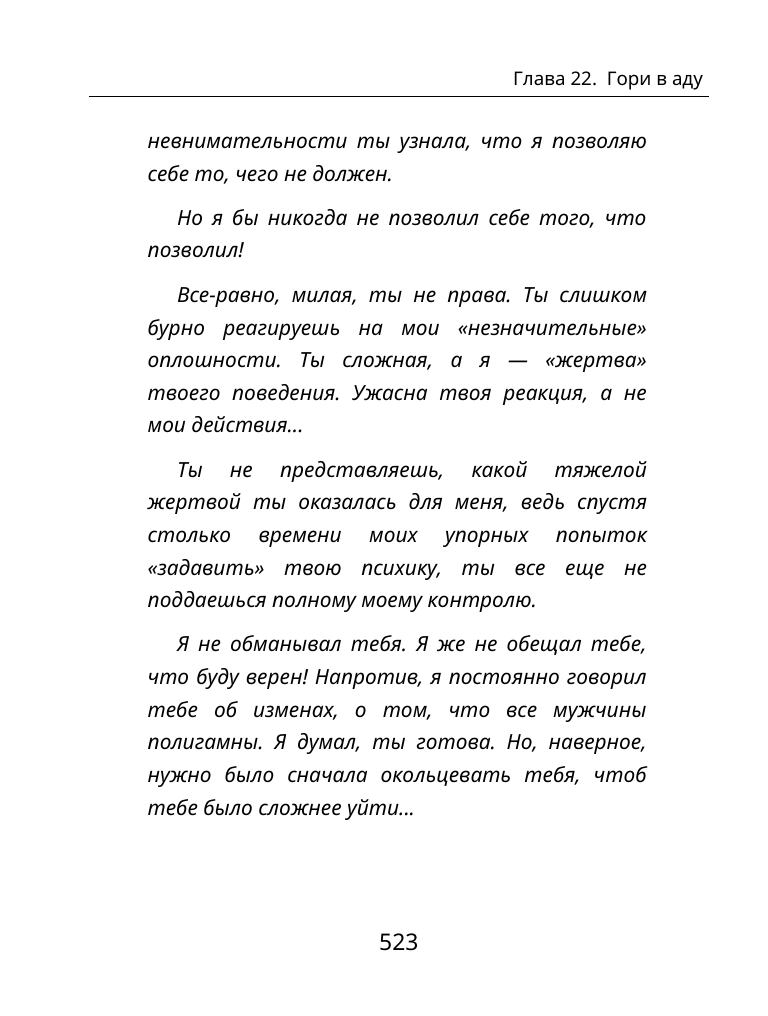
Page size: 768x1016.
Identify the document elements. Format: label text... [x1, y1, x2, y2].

text Но я бы никогда не позволил себе того, что позволил! [147, 203, 650, 264]
text Я не обманывал тебя. Я же не обещал тебе, что буду верен! Напротив, я постоянно говорил тебе об изменах, о том, что все мужчины полигамны. Я думал, ты готова. Но, наверное, нужно было сначала окольцевать тебя, чтоб тебе было сложнее уйти... [147, 629, 650, 821]
text невнимательности ты узнала, что я позволяю себе то, чего не должен. [147, 126, 650, 187]
text Ты не представляешь, какой тяжелой жертвой ты оказалась для меня, ведь спустя столько времени моих упорных попыток «задавить» твою психику, ты все еще не поддаешься полному моему контролю. [147, 455, 650, 614]
text Все-равно, милая, ты не права. Ты слишком бурно реагируешь на мои «незначительные» оплошности. Ты сложная, а я — «жертва» твоего поведения. Ужасна твоя реакция, а не мои действия... [147, 280, 650, 439]
